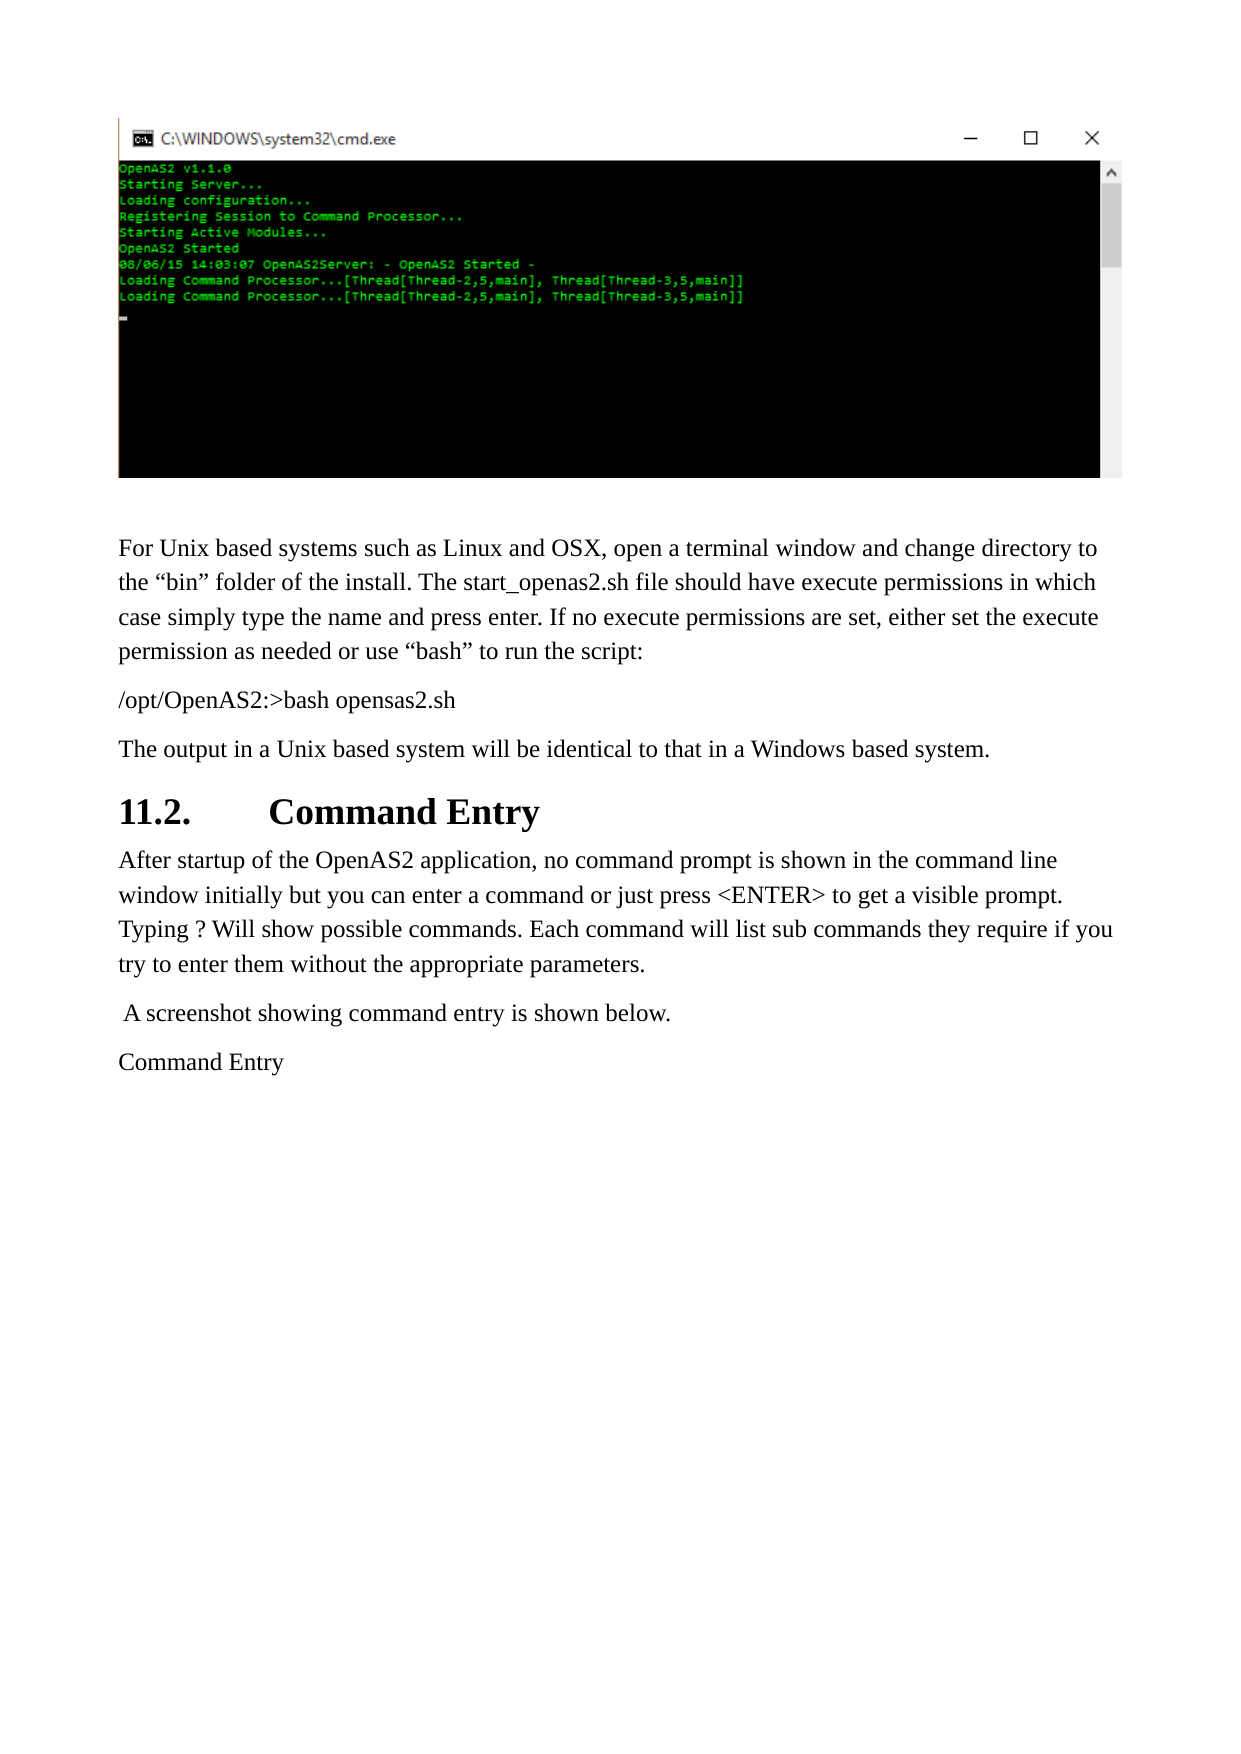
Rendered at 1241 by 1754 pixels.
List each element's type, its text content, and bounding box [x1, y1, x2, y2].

text The output in a Unix based system will be identical to that in a Windows based system. [118, 734, 1122, 763]
subtitle Command Entry [118, 790, 1122, 833]
text /opt/OpenAS2:>bash opensas2.sh [118, 685, 1122, 714]
picture [118, 118, 1123, 478]
text For Unix based systems such as Linux and OSX, open a terminal window and change directory to the “bin” folder of the install. The start_openas2.sh file should have execute permissions in which case simply type the name and press enter. If no execute permissions are set, either set the execute permission as needed or use “bash” to run the script: [118, 533, 1122, 665]
text A screenshot showing command entry is shown below. [118, 998, 1122, 1027]
text Command Entry [118, 1047, 1122, 1076]
text After startup of the OpenAS2 application, no command prompt is shown in the command line window initially but you can enter a command or just press <ENTER> to get a visible prompt. Typing ? Will show possible commands. Each command will list sub commands they require if you try to enter them without the appropriate parameters. [118, 845, 1122, 977]
